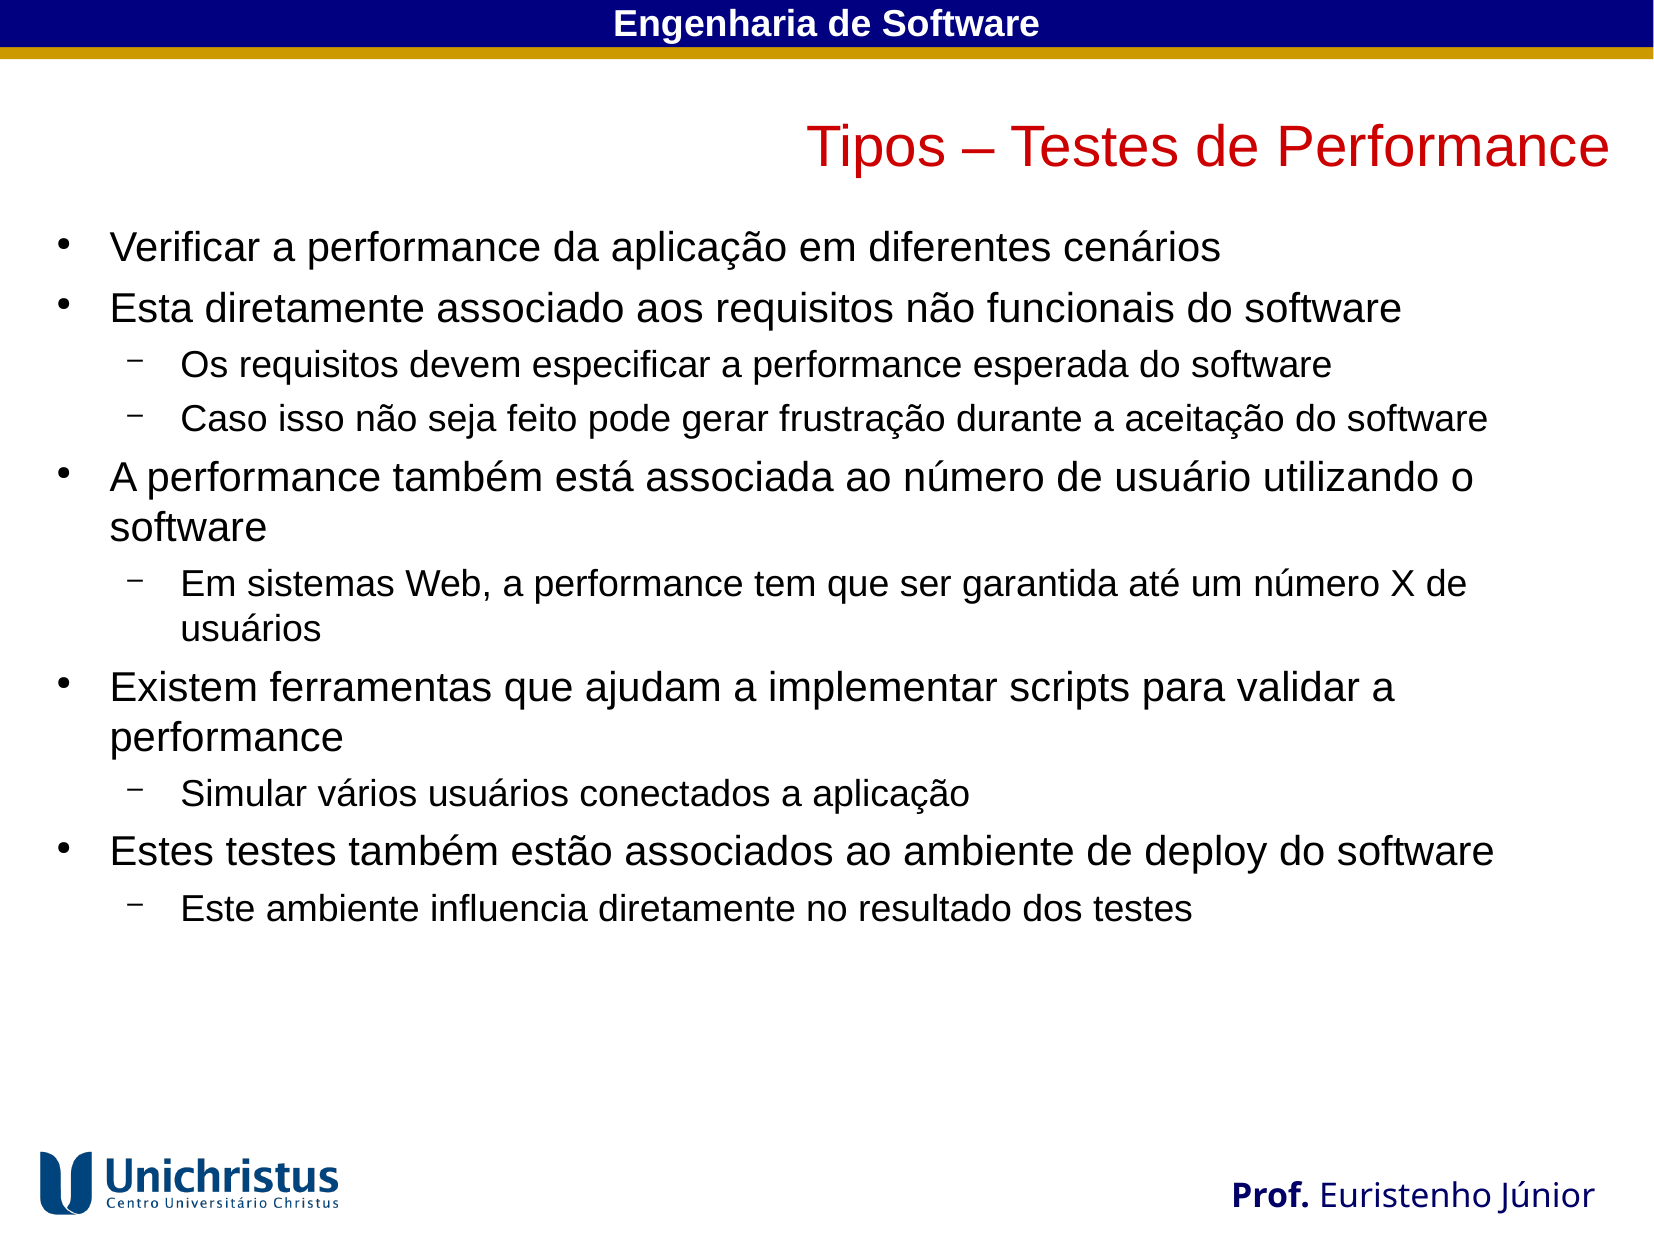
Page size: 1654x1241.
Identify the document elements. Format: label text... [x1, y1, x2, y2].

text_box Engenharia de Software [0, 0, 1654, 48]
text_box Tipos – Testes de Performance [791, 106, 1626, 201]
text_box [0, 48, 1654, 60]
list Verificar a performance da aplicação em diferentes cenários Esta diretamente associado aos requisitos não funcionais do software Os requisitos devem especificar a performance esperada do software Caso isso não seja feito pode gerar frustração durante a aceitação do software A performance também está associada ao número de usuário utilizando o software Em sistemas Web, a performance tem que ser garantida até um número X de usuários Existem ferramentas que ajudam a implementar scripts para validar a performance Simular vários usuários conectados a aplicação Estes testes também estão associados ao ambiente de deploy do software Este ambiente influencia diretamente no resultado dos testes [23, 212, 1560, 1124]
text_box Prof. Euristenho Júnior [1216, 1163, 1654, 1224]
picture [35, 1148, 343, 1217]
